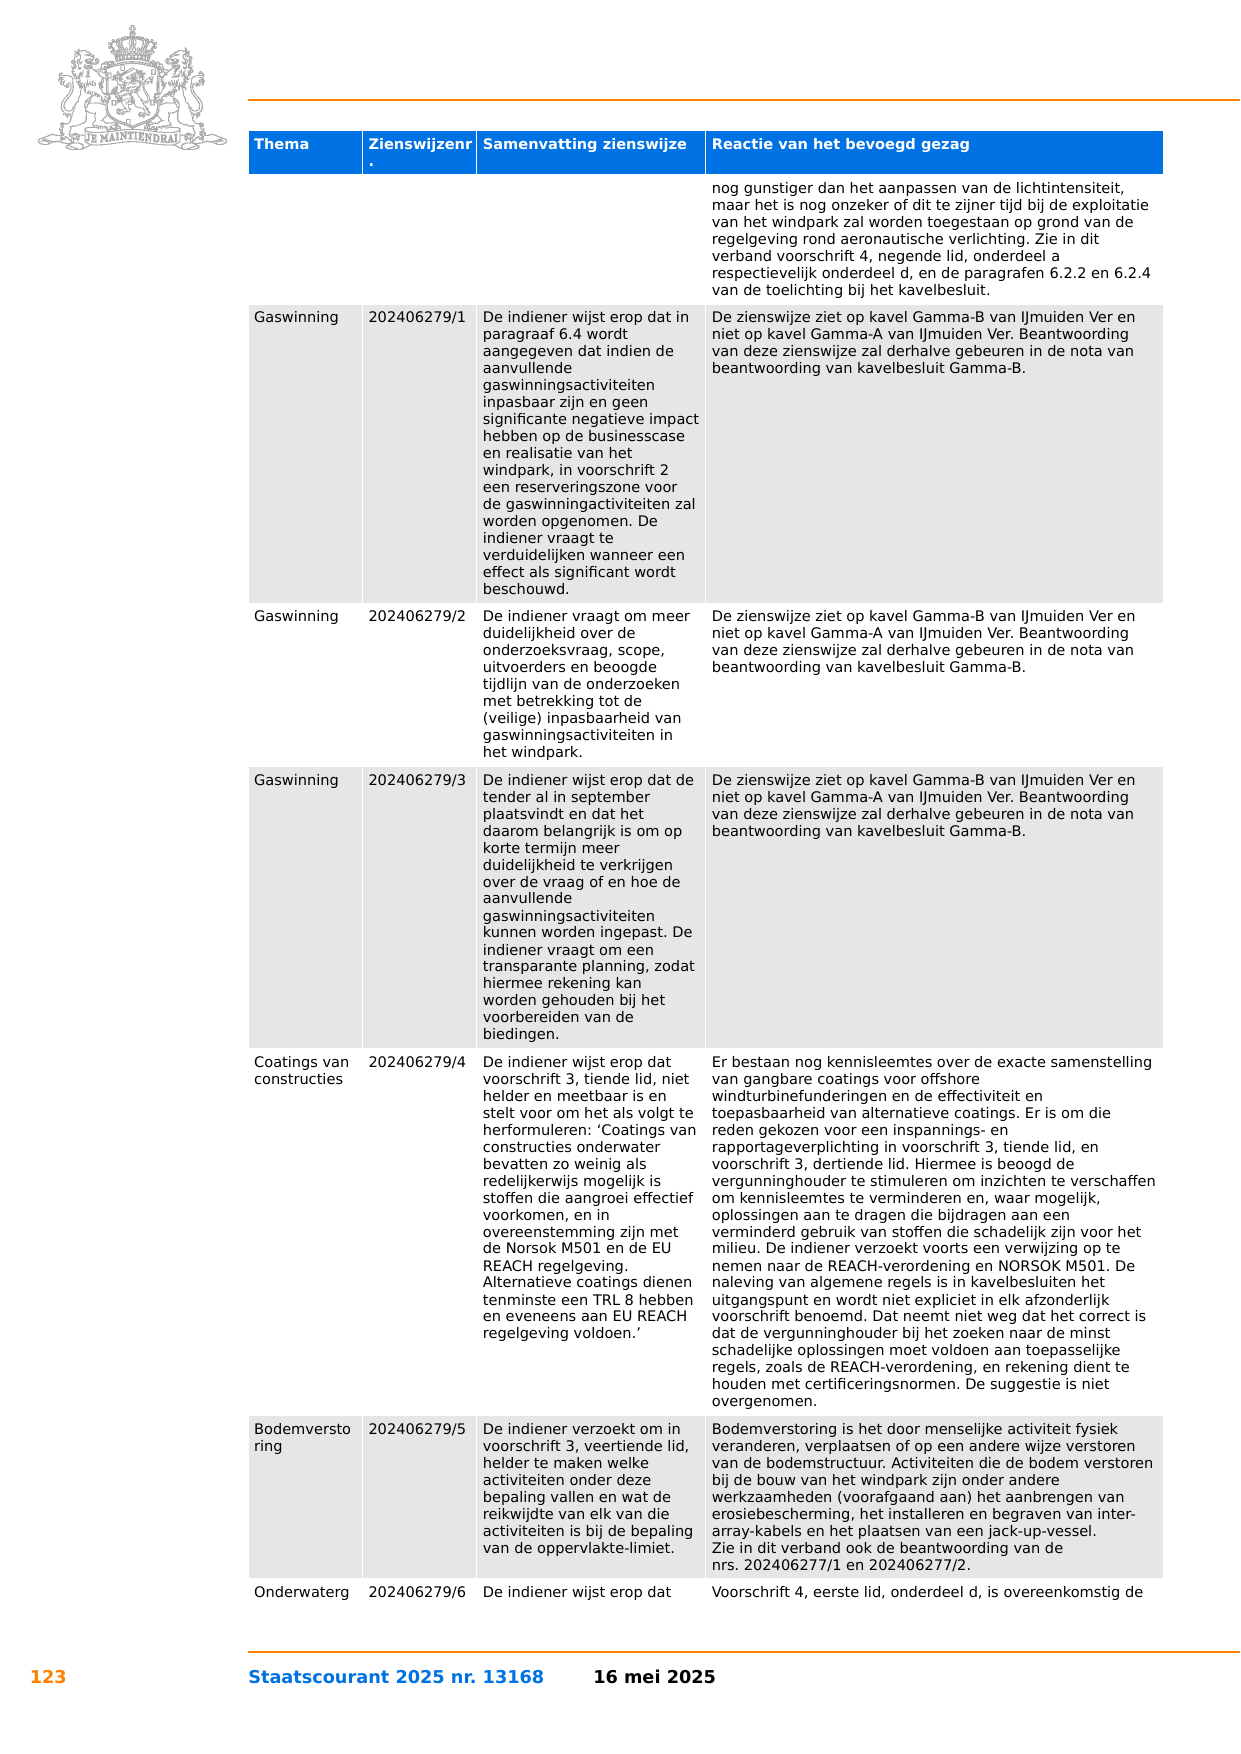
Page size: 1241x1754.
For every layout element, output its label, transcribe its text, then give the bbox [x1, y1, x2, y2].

table_cell 202406279/3 [363, 767, 476, 1048]
table_cell De indiener wijst erop dat [477, 1579, 705, 1606]
table_cell Gaswinning [249, 305, 362, 603]
table_cell Gaswinning [249, 767, 362, 1048]
table_cell De zienswijze ziet op kavel Gamma-B van IJmuiden Ver en niet op kavel Gamma-A van IJmuiden Ver. Beantwoording van deze zienswijze zal derhalve gebeuren in de nota van beantwoording van kavelbesluit Gamma-B. [706, 604, 1163, 766]
table_cell Bodemverstoring [249, 1416, 362, 1578]
picture [38, 25, 227, 150]
table_header Thema [249, 131, 362, 174]
table_cell 202406279/6 [363, 1579, 476, 1606]
table_header Zienswijzenr. [363, 131, 476, 174]
table_cell De indiener wijst erop dat voorschrift 3, tiende lid, niet helder en meetbaar is en stelt voor om het als volgt te herformuleren: ‘Coatings van constructies onderwater bevatten zo weinig als redelijkerwijs mogelijk is stoffen die aangroei effectief voorkomen, en in overeenstemming zijn met de Norsok M501 en de EU REACH regelgeving. Alternatieve coatings dienen tenminste een TRL 8 hebben en eveneens aan EU REACH regelgeving voldoen.’ [477, 1049, 705, 1415]
table_cell De indiener wijst erop dat de tender al in september plaatsvindt en dat het daarom belangrijk is om op korte termijn meer duidelijkheid te verkrijgen over de vraag of en hoe de aanvullende gaswinningsactiviteiten kunnen worden ingepast. De indiener vraagt om een transparante planning, zodat hiermee rekening kan worden gehouden bij het voorbereiden van de biedingen. [477, 767, 705, 1048]
table_cell Er bestaan nog kennisleemtes over de exacte samenstelling van gangbare coatings voor offshore windturbinefunderingen en de effectiviteit en toepasbaarheid van alternatieve coatings. Er is om die reden gekozen voor een inspannings- en rapportageverplichting in voorschrift 3, tiende lid, en voorschrift 3, dertiende lid. Hiermee is beoogd de vergunninghouder te stimuleren om inzichten te verschaffen om kennisleemtes te verminderen en, waar mogelijk, oplossingen aan te dragen die bijdragen aan een verminderd gebruik van stoffen die schadelijk zijn voor het milieu. De indiener verzoekt voorts een verwijzing op te nemen naar de REACH-verordening en NORSOK M501. De naleving van algemene regels is in kavelbesluiten het uitgangspunt en wordt niet expliciet in elk afzonderlijk voorschrift benoemd. Dat neemt niet weg dat het correct is dat de vergunninghouder bij het zoeken naar de minst schadelijke oplossingen moet voldoen aan toepasselijke regels, zoals de REACH-verordening, en rekening dient te houden met certificeringsnormen. De suggestie is niet overgenomen. [706, 1049, 1163, 1415]
table_cell De indiener vraagt om meer duidelijkheid over de onderzoeksvraag, scope, uitvoerders en beoogde tijdlijn van de onderzoeken met betrekking tot de (veilige) inpasbaarheid van gaswinningsactiviteiten in het windpark. [477, 604, 705, 766]
table_cell 202406279/4 [363, 1049, 476, 1415]
table_cell [477, 175, 705, 303]
table_cell Gaswinning [249, 604, 362, 766]
table_cell De indiener verzoekt om in voorschrift 3, veertiende lid, helder te maken welke activiteiten onder deze bepaling vallen en wat de reikwijdte van elk van die activiteiten is bij de bepaling van de oppervlakte-limiet. [477, 1416, 705, 1578]
table_cell Bodemverstoring is het door menselijke activiteit fysiek veranderen, verplaatsen of op een andere wijze verstoren van de bodemstructuur. Activiteiten die de bodem verstoren bij de bouw van het windpark zijn onder andere werkzaamheden (voorafgaand aan) het aanbrengen van erosiebescherming, het installeren en begraven van inter-array-kabels en het plaatsen van een jack-up-vessel. Zie in dit verband ook de beantwoording van de nrs. 202406277/1 en 202406277/2. [706, 1416, 1163, 1578]
table_cell Voorschrift 4, eerste lid, onderdeel d, is overeenkomstig de [706, 1579, 1163, 1606]
table_cell De zienswijze ziet op kavel Gamma-B van IJmuiden Ver en niet op kavel Gamma-A van IJmuiden Ver. Beantwoording van deze zienswijze zal derhalve gebeuren in de nota van beantwoording van kavelbesluit Gamma-B. [706, 767, 1163, 1048]
table_cell Onderwaterg [249, 1579, 362, 1606]
table_header Reactie van het bevoegd gezag [706, 131, 1163, 174]
table_cell De indiener wijst erop dat in paragraaf 6.4 wordt aangegeven dat indien de aanvullende gaswinningsactiviteiten inpasbaar zijn en geen significante negatieve impact hebben op de businesscase en realisatie van het windpark, in voorschrift 2 een reserveringszone voor de gaswinningactiviteiten zal worden opgenomen. De indiener vraagt te verduidelijken wanneer een effect als significant wordt beschouwd. [477, 305, 705, 603]
table_cell 202406279/1 [363, 305, 476, 603]
table_cell nog gunstiger dan het aanpassen van de lichtintensiteit, maar het is nog onzeker of dit te zijner tijd bij de exploitatie van het windpark zal worden toegestaan op grond van de regelgeving rond aeronautische verlichting. Zie in dit verband voorschrift 4, negende lid, onderdeel a respectievelijk onderdeel d, en de paragrafen 6.2.2 en 6.2.4 van de toelichting bij het kavelbesluit. [706, 175, 1163, 303]
table_header Samenvatting zienswijze [477, 131, 705, 174]
table_cell De zienswijze ziet op kavel Gamma-B van IJmuiden Ver en niet op kavel Gamma-A van IJmuiden Ver. Beantwoording van deze zienswijze zal derhalve gebeuren in de nota van beantwoording van kavelbesluit Gamma-B. [706, 305, 1163, 603]
table_cell [249, 175, 362, 303]
table_cell 202406279/5 [363, 1416, 476, 1578]
table_cell [363, 175, 476, 303]
table_cell Coatings van constructies [249, 1049, 362, 1415]
table_cell 202406279/2 [363, 604, 476, 766]
